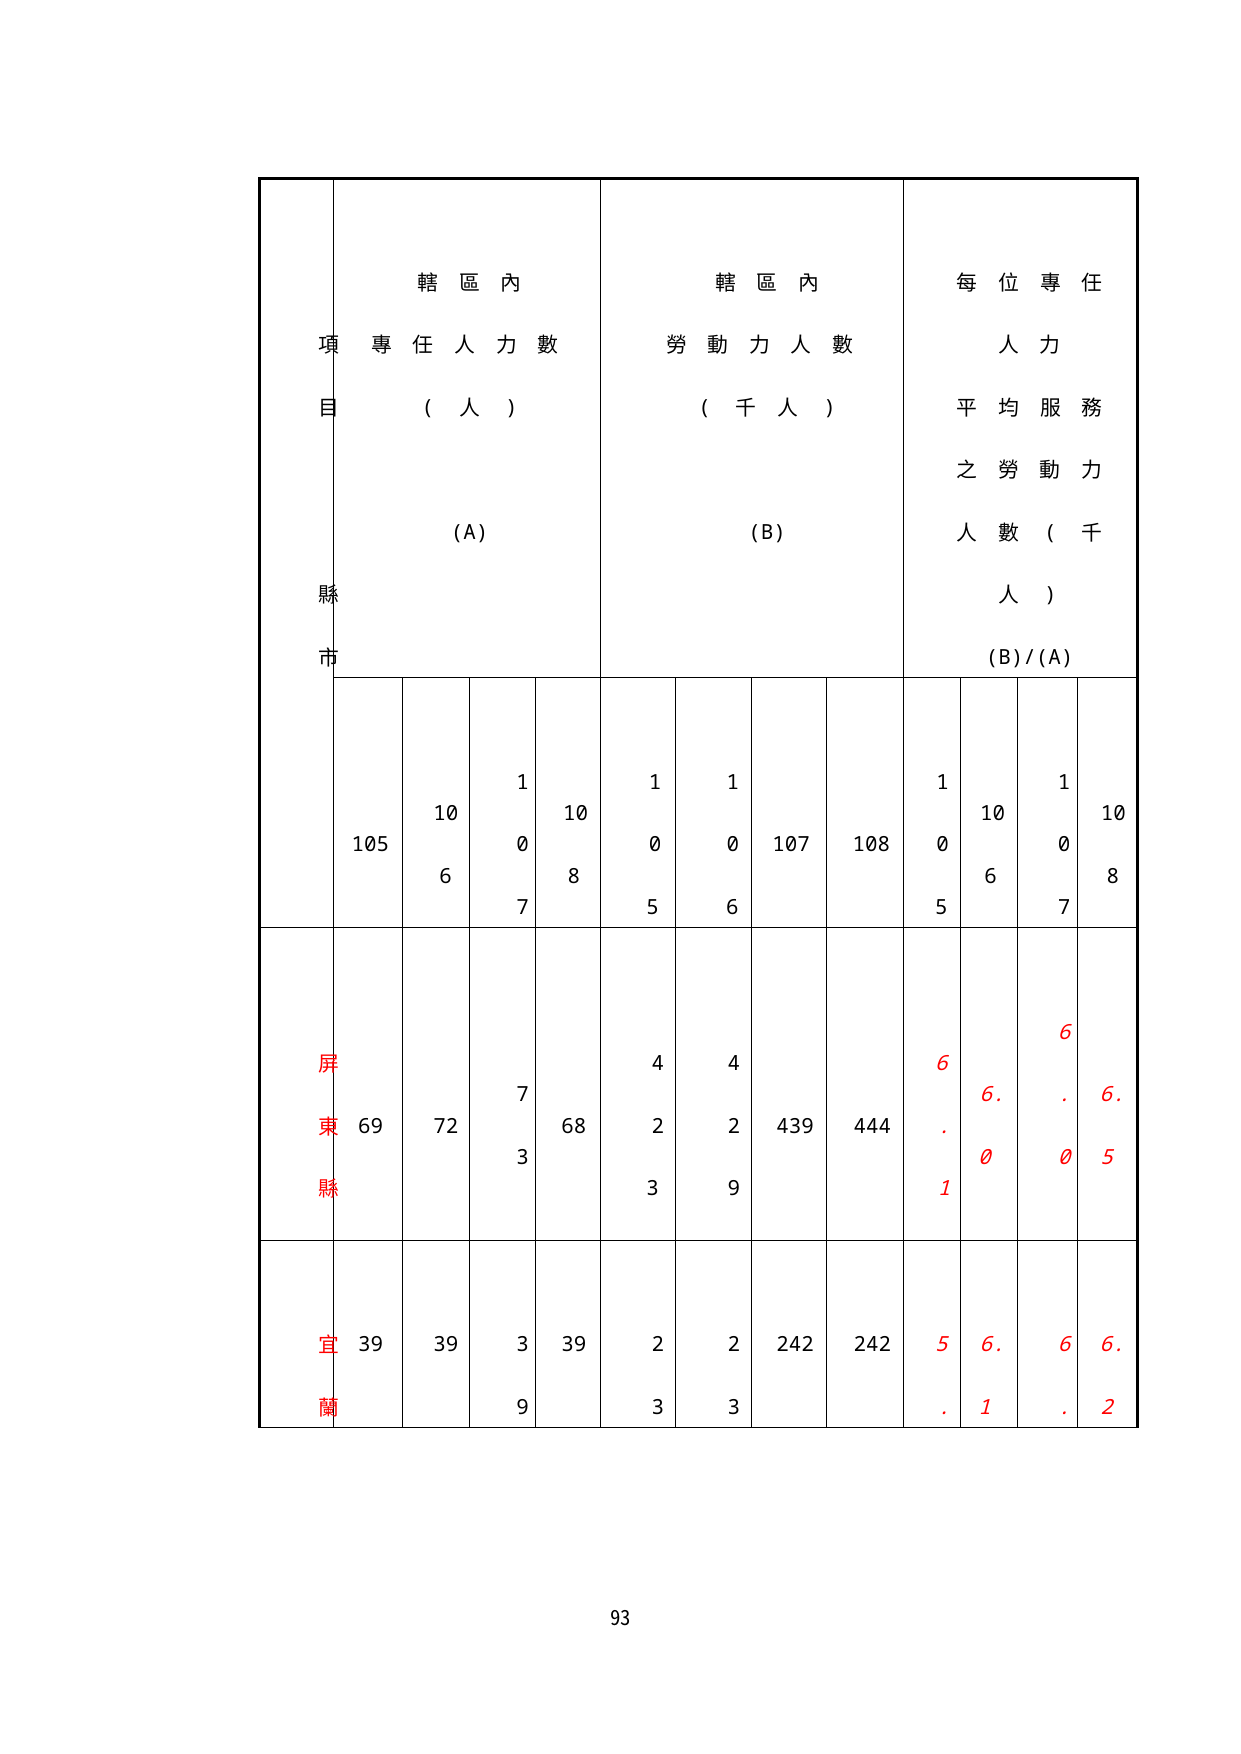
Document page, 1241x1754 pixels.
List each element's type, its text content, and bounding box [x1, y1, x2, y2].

table_cell 39 [334, 1241, 402, 1427]
table_header 項目 縣市 [261, 180, 333, 927]
table_cell 宜蘭縣 [261, 1241, 333, 1427]
table_cell 107 [470, 678, 535, 927]
table_cell 5. [904, 1241, 960, 1427]
table_header 每位專任人力 平均服務之勞動力 人數(千人) (B)/(A) [904, 180, 1136, 677]
table_cell 107 [752, 678, 826, 927]
table_cell 73 [470, 928, 535, 1240]
table_cell 444 [827, 928, 903, 1240]
table_cell 6.0 [1018, 928, 1077, 1240]
table_cell 439 [752, 928, 826, 1240]
table_cell 108 [536, 678, 600, 927]
table_cell 105 [601, 678, 675, 927]
table_cell 6.1 [961, 1241, 1017, 1427]
table_cell 23 [676, 1241, 751, 1427]
table_header 轄區內 專任人力數(人) (A) [334, 180, 600, 677]
table_cell 106 [961, 678, 1017, 927]
table_cell 423 [601, 928, 675, 1240]
table_cell 39 [536, 1241, 600, 1427]
table_cell 108 [827, 678, 903, 927]
table_cell 106 [403, 678, 469, 927]
table_cell 72 [403, 928, 469, 1240]
table_cell 105 [904, 678, 960, 927]
table_header 轄區內 勞動力人數(千人) (B) [601, 180, 903, 677]
table_cell 429 [676, 928, 751, 1240]
table_cell 6.1 [904, 928, 960, 1240]
table_cell 107 [1018, 678, 1077, 927]
table_cell 108 [1078, 678, 1136, 927]
table_cell 6.2 [1078, 1241, 1136, 1427]
table_cell 39 [403, 1241, 469, 1427]
table_cell 23 [601, 1241, 675, 1427]
table_cell 6.0 [961, 928, 1017, 1240]
table_cell 39 [470, 1241, 535, 1427]
table_cell 242 [752, 1241, 826, 1427]
table_cell 242 [827, 1241, 903, 1427]
table_cell 屏東縣 [261, 928, 333, 1240]
table_cell 69 [334, 928, 402, 1240]
table_cell 106 [676, 678, 751, 927]
table_cell 68 [536, 928, 600, 1240]
table_cell 105 [334, 678, 402, 927]
table_cell 6. [1018, 1241, 1077, 1427]
table_cell 6.5 [1078, 928, 1136, 1240]
